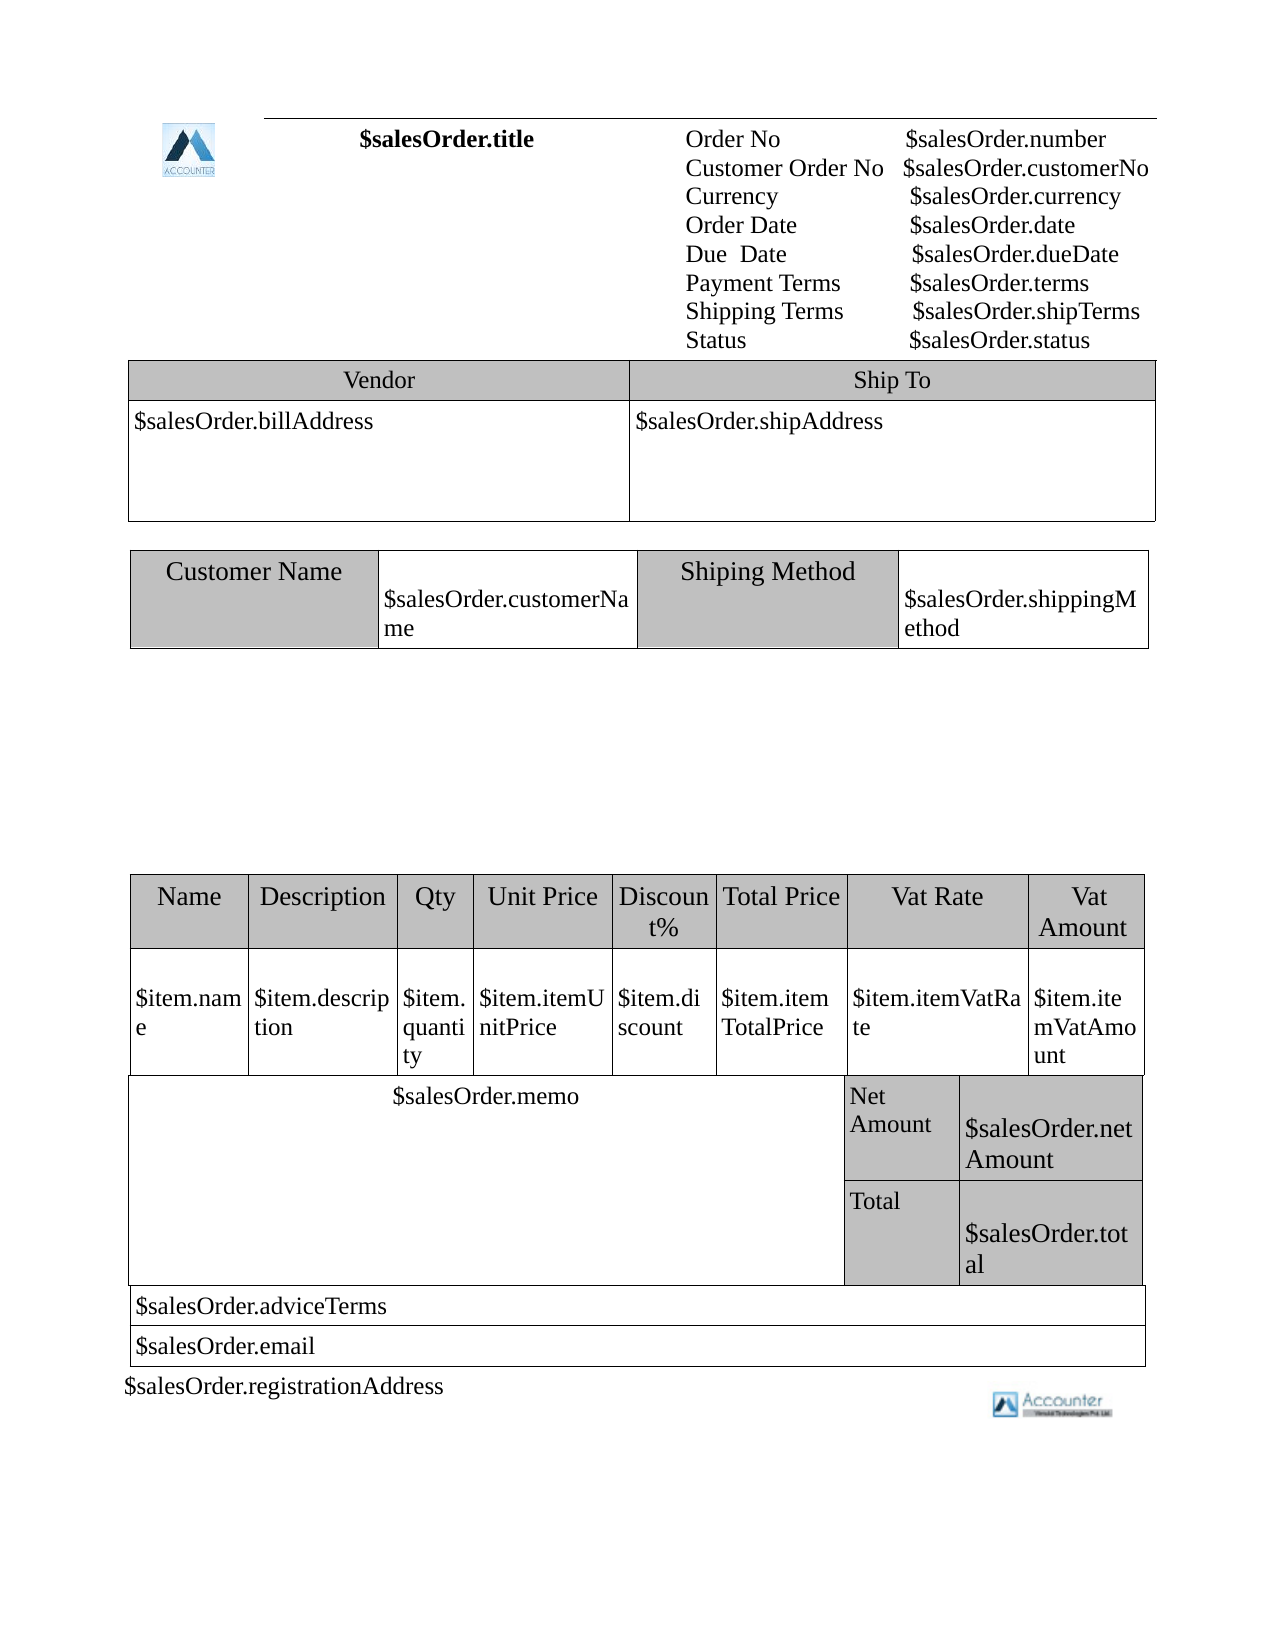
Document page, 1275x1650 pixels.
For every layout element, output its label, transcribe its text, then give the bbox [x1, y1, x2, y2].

table_header Total Price [717, 875, 847, 948]
table_cell $item.quantity [398, 949, 473, 1075]
table_header [114, 118, 264, 360]
table_cell $item.itemTotalPrice [717, 949, 847, 1075]
picture [987, 1381, 1119, 1430]
table_header $salesOrder.netAmount [960, 1076, 1142, 1180]
table_header Vat Amount [1029, 875, 1144, 948]
table_header Discount% [613, 875, 716, 948]
table_cell $salesOrder.total [960, 1181, 1142, 1285]
table_cell $item.description [249, 949, 397, 1075]
table_cell $item.itemUnitPrice [474, 949, 612, 1075]
table_header $salesOrder.customerName [379, 551, 637, 647]
table_header Unit Price [474, 875, 612, 948]
table_header [903, 1366, 1157, 1464]
table_header Qty [398, 875, 473, 948]
table_cell $item.itemVatRate [848, 949, 1028, 1075]
table_cell Total [845, 1181, 959, 1285]
table_header Order No $salesOrder.number Customer Order No $salesOrder.customerNo Currency $salesOrder.currency Order Date $salesOrder.date Due Date $salesOrder.dueDate Payment Terms $salesOrder.terms Shipping Terms $salesOrder.shipTerms Status $salesOrder.status [567, 119, 1157, 360]
table_header $salesOrder.registrationAddress [118, 1366, 902, 1464]
table_header Shiping Method [638, 551, 898, 647]
table_cell $item.itemVatAmount [1029, 949, 1144, 1075]
table_header Vendor [129, 361, 629, 400]
table_cell $salesOrder.email [131, 1326, 1145, 1366]
table_header Vat Rate [848, 875, 1028, 948]
picture [162, 123, 215, 177]
table_header Name [131, 875, 248, 948]
table_cell $item.name [131, 949, 248, 1075]
table_header $salesOrder.title [264, 119, 567, 360]
table_cell $salesOrder.billAddress [129, 401, 629, 521]
table_header Description [249, 875, 397, 948]
table_header Ship To [630, 361, 1155, 400]
table_header $salesOrder.adviceTerms [131, 1286, 1145, 1325]
table_cell $salesOrder.shipAddress [630, 401, 1155, 521]
table_header Customer Name [131, 551, 378, 647]
table_header $salesOrder.shippingMethod [899, 551, 1148, 647]
table_header Net Amount [845, 1076, 959, 1180]
table_header $salesOrder.memo [129, 1076, 844, 1285]
table_cell $item.discount [613, 949, 716, 1075]
